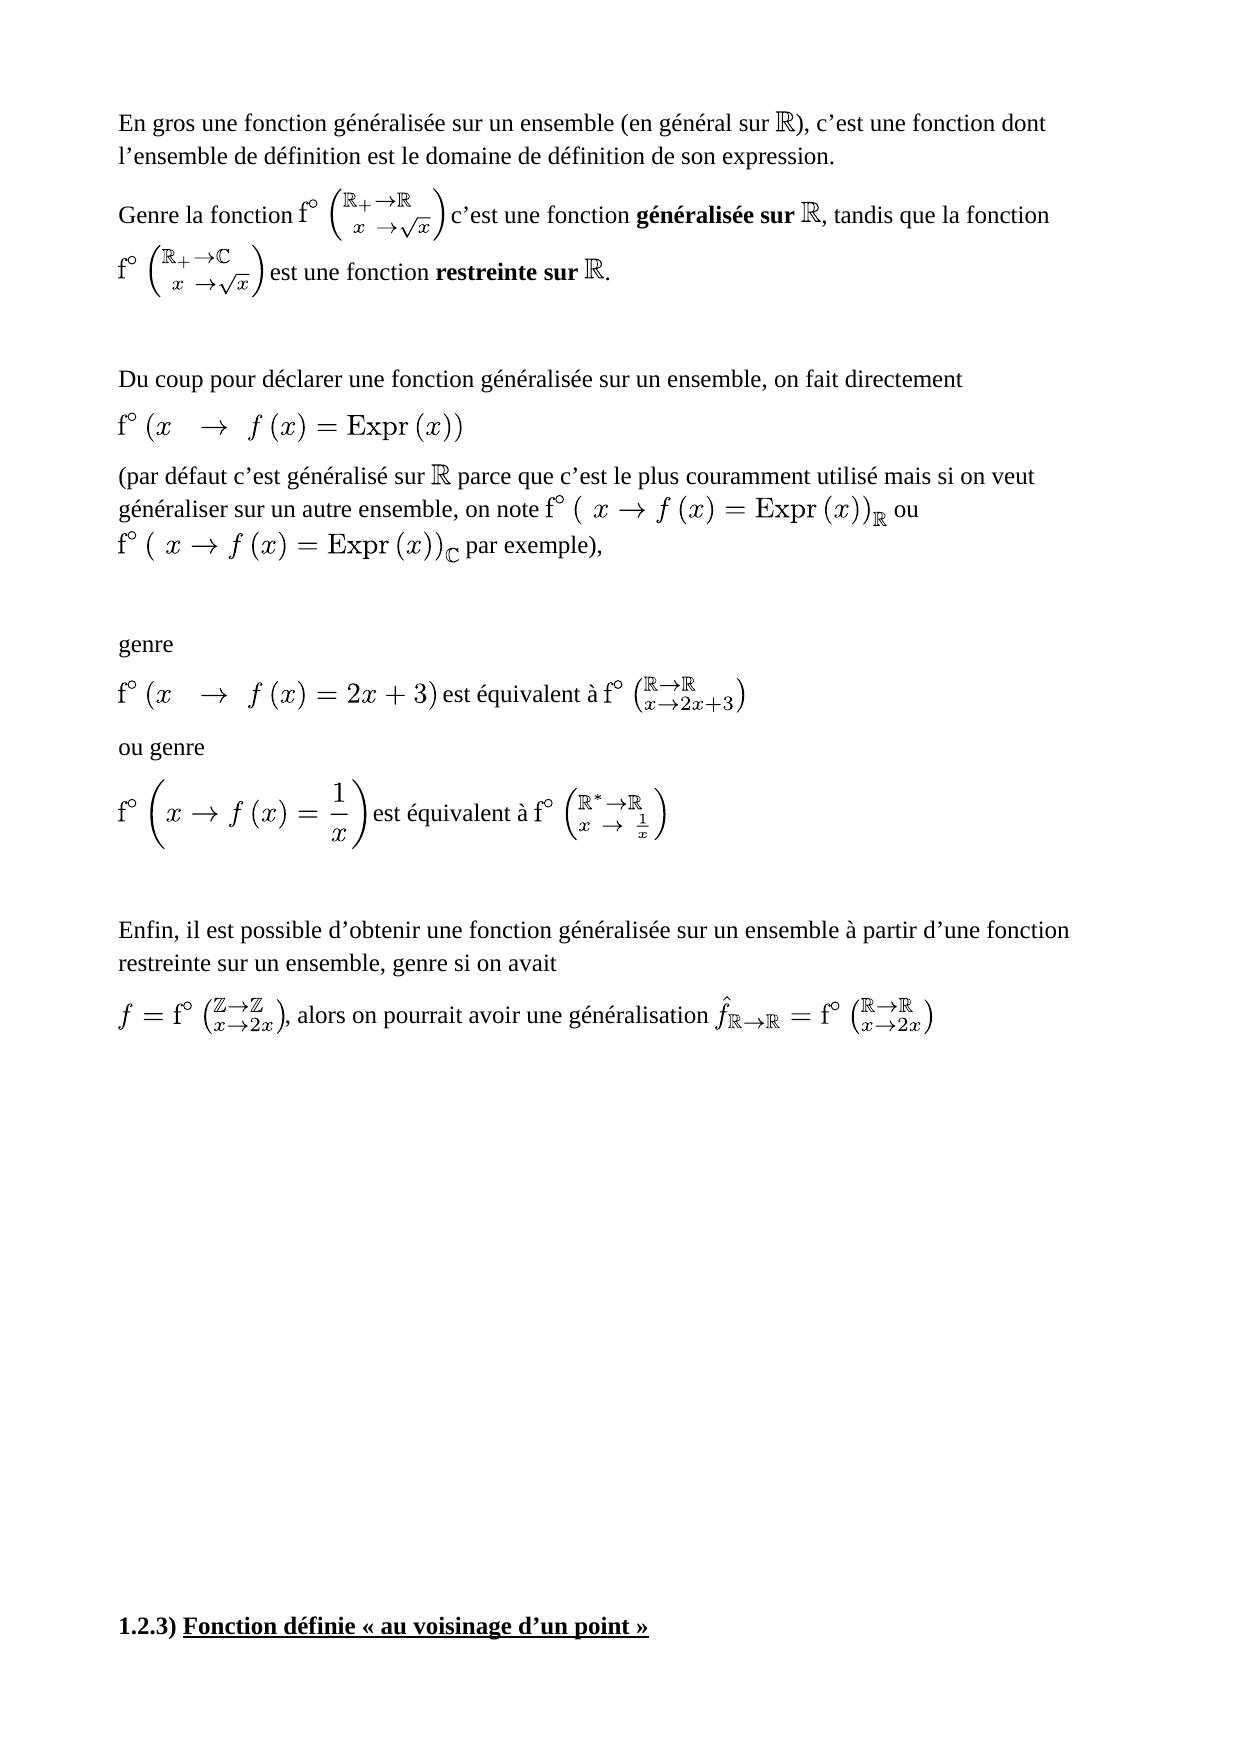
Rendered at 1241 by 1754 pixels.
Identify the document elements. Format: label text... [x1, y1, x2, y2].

text (par défaut c’est généralisé sur parce que c’est le plus couramment utilisé mais si on veut généraliser sur un autre ensemble, on note ou par exemple), [118, 461, 1122, 563]
text est équivalent à [118, 677, 641, 713]
text Enfin, il est possible d’obtenir une fonction généralisée sur un ensemble à partir d’une fonction restreinte sur un ensemble, genre si on avait [118, 915, 1122, 977]
text [738, 677, 1122, 713]
text Du coup pour déclarer une fonction généralisée sur un ensemble, on fait directement [118, 364, 1122, 392]
text ou genre [118, 732, 1122, 760]
text En gros une fonction généralisée sur un ensemble (en général sur ), c’est une fonction dont l’ensemble de définition est le domaine de définition de son expression. [118, 108, 1122, 169]
text genre [118, 629, 1122, 658]
text est équivalent à [354, 779, 1122, 849]
text [728, 996, 1122, 1034]
text Genre la fonction c’est une fonction généralisée sur , tandis que la fonction est une fonction restreinte sur . [118, 188, 1122, 297]
text 1.2.3) Fonction définie « au voisinage d’un point » [118, 1611, 1122, 1640]
text , alors on pourrait avoir une généralisation [118, 996, 857, 1034]
